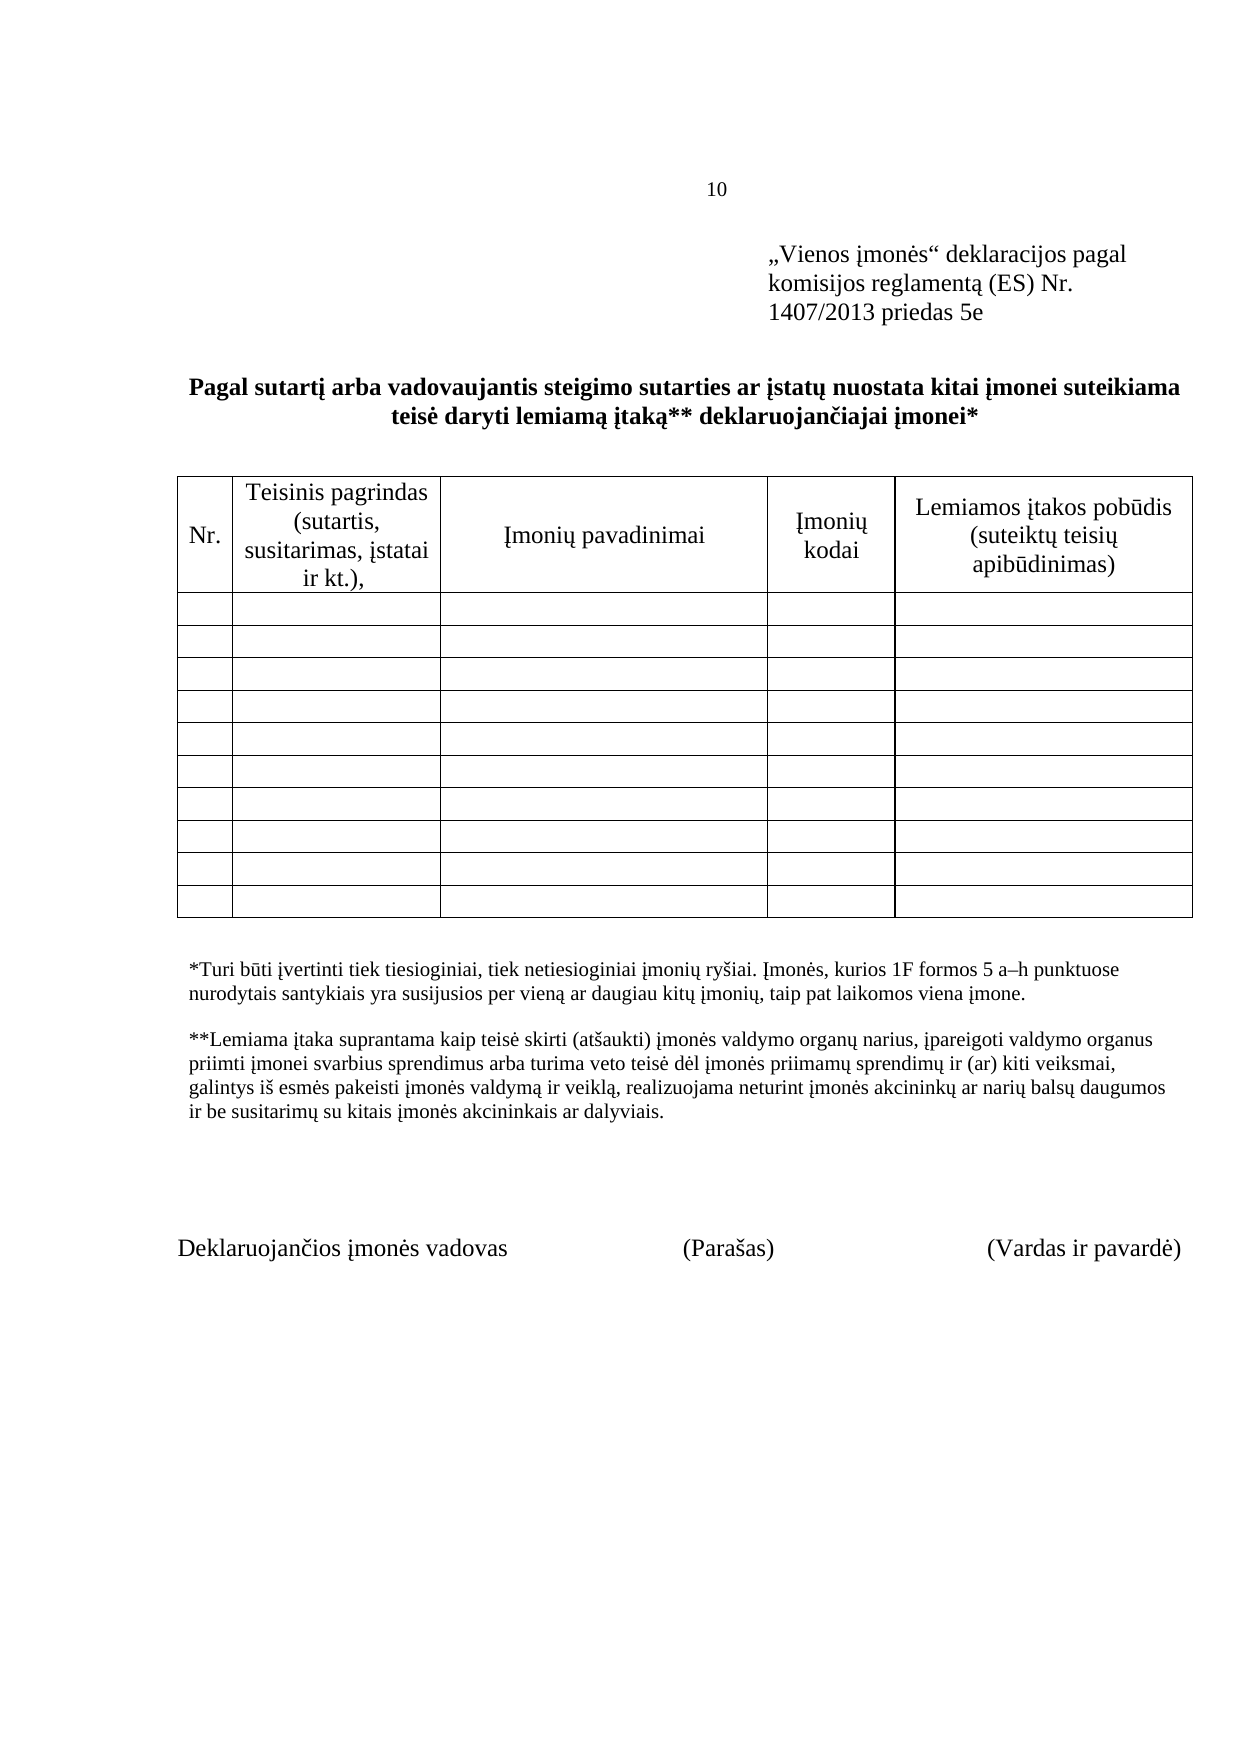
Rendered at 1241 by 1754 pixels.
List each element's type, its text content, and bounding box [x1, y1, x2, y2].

table_cell [441, 886, 767, 917]
table_cell [178, 886, 232, 917]
table_cell [896, 788, 1192, 820]
table_cell [441, 593, 767, 625]
table_cell [768, 756, 894, 787]
table_cell [896, 886, 1192, 917]
table_cell [178, 853, 232, 885]
table_cell [441, 1123, 768, 1147]
table_cell [233, 886, 440, 917]
table_cell [441, 788, 767, 820]
table_cell [233, 691, 440, 722]
table_cell [178, 593, 232, 625]
table_cell **Lemiama įtaka suprantama kaip teisė skirti (atšaukti) įmonės valdymo organų narius, įpareigoti valdymo organus priimti įmonei svarbius sprendimus arba turima veto teisė dėl įmonės priimamų sprendimų ir (ar) kiti veiksmai, galintys iš esmės pakeisti įmonės valdymą ir veiklą, realizuojama neturint įmonės akcininkų ar narių balsų daugumos ir be susitarimų su kitais įmonės akcininkais ar dalyviais. [177, 1012, 1192, 1123]
table_header „Vienos įmonės“ deklaracijos pagal komisijos reglamentą (ES) Nr. 1407/2013 priedas 5e [768, 225, 1192, 325]
table_cell [441, 444, 768, 476]
table_cell [233, 1123, 441, 1147]
table_cell Įmonių pavadinimai [441, 477, 767, 592]
table_cell [177, 444, 232, 476]
table_cell [895, 325, 1192, 358]
table_cell [233, 821, 440, 852]
table_cell Lemiamos įtakos pobūdis (suteiktų teisių apibūdinimas) [896, 477, 1192, 592]
table_cell [768, 886, 894, 917]
table_cell [896, 821, 1192, 852]
table_cell [178, 788, 232, 820]
table_cell [233, 788, 440, 820]
table_cell [178, 626, 232, 657]
table_header [177, 225, 232, 325]
table_cell [768, 853, 894, 885]
table_header [233, 225, 441, 325]
table_cell [896, 691, 1192, 722]
table_cell Nr. [178, 477, 232, 592]
table_cell [178, 756, 232, 787]
table_cell [177, 1123, 232, 1147]
table_cell [233, 325, 441, 358]
table_cell [896, 723, 1192, 755]
table_cell [178, 723, 232, 755]
text Deklaruojančios įmonės vadovas (Parašas) (Vardas ir pavardė) [177, 1233, 1181, 1262]
table_cell [233, 853, 440, 885]
table_cell [768, 593, 894, 625]
table_cell [896, 593, 1192, 625]
table_cell Pagal sutartį arba vadovaujantis steigimo sutarties ar įstatų nuostata kitai įmonei suteikiama teisė daryti lemiamą įtaką** deklaruojančiajai įmonei* [177, 358, 1192, 444]
table_cell [441, 853, 767, 885]
table_cell [177, 325, 232, 358]
table_cell [768, 788, 894, 820]
table_cell [441, 918, 768, 950]
table_cell [441, 821, 767, 852]
table_cell [178, 691, 232, 722]
table_cell [768, 723, 894, 755]
table_cell [768, 658, 894, 690]
table_cell [441, 658, 767, 690]
table_cell [896, 626, 1192, 657]
table_cell [441, 756, 767, 787]
table_cell [768, 1123, 895, 1147]
table_cell [441, 325, 768, 358]
table_cell [441, 723, 767, 755]
table_cell [896, 658, 1192, 690]
table_cell [177, 918, 232, 950]
table_cell [233, 593, 440, 625]
table_cell [441, 626, 767, 657]
table_cell [441, 691, 767, 722]
table_cell [178, 821, 232, 852]
table_header [441, 225, 768, 325]
table_cell [768, 821, 894, 852]
table_cell [768, 444, 895, 476]
table_cell [768, 325, 895, 358]
table_cell Įmonių kodai [768, 477, 894, 592]
table_cell [233, 723, 440, 755]
table_cell [895, 918, 1192, 950]
table_cell [233, 626, 440, 657]
table_cell *Turi būti įvertinti tiek tiesioginiai, tiek netiesioginiai įmonių ryšiai. Įmonės, kurios 1F formos 5 a–h punktuose nurodytais santykiais yra susijusios per vieną ar daugiau kitų įmonių, taip pat laikomos viena įmone. [177, 950, 1192, 1012]
table_cell [233, 658, 440, 690]
table_cell [768, 626, 894, 657]
table_cell [233, 756, 440, 787]
table_cell [896, 853, 1192, 885]
table_cell [768, 918, 895, 950]
table_cell [233, 444, 441, 476]
table_cell [895, 1123, 1192, 1147]
table_cell [896, 756, 1192, 787]
table_cell [178, 658, 232, 690]
table_cell [233, 918, 441, 950]
table_cell Teisinis pagrindas (sutartis, susitarimas, įstatai ir kt.), [233, 477, 440, 592]
table_cell [895, 444, 1192, 476]
table_cell [768, 691, 894, 722]
